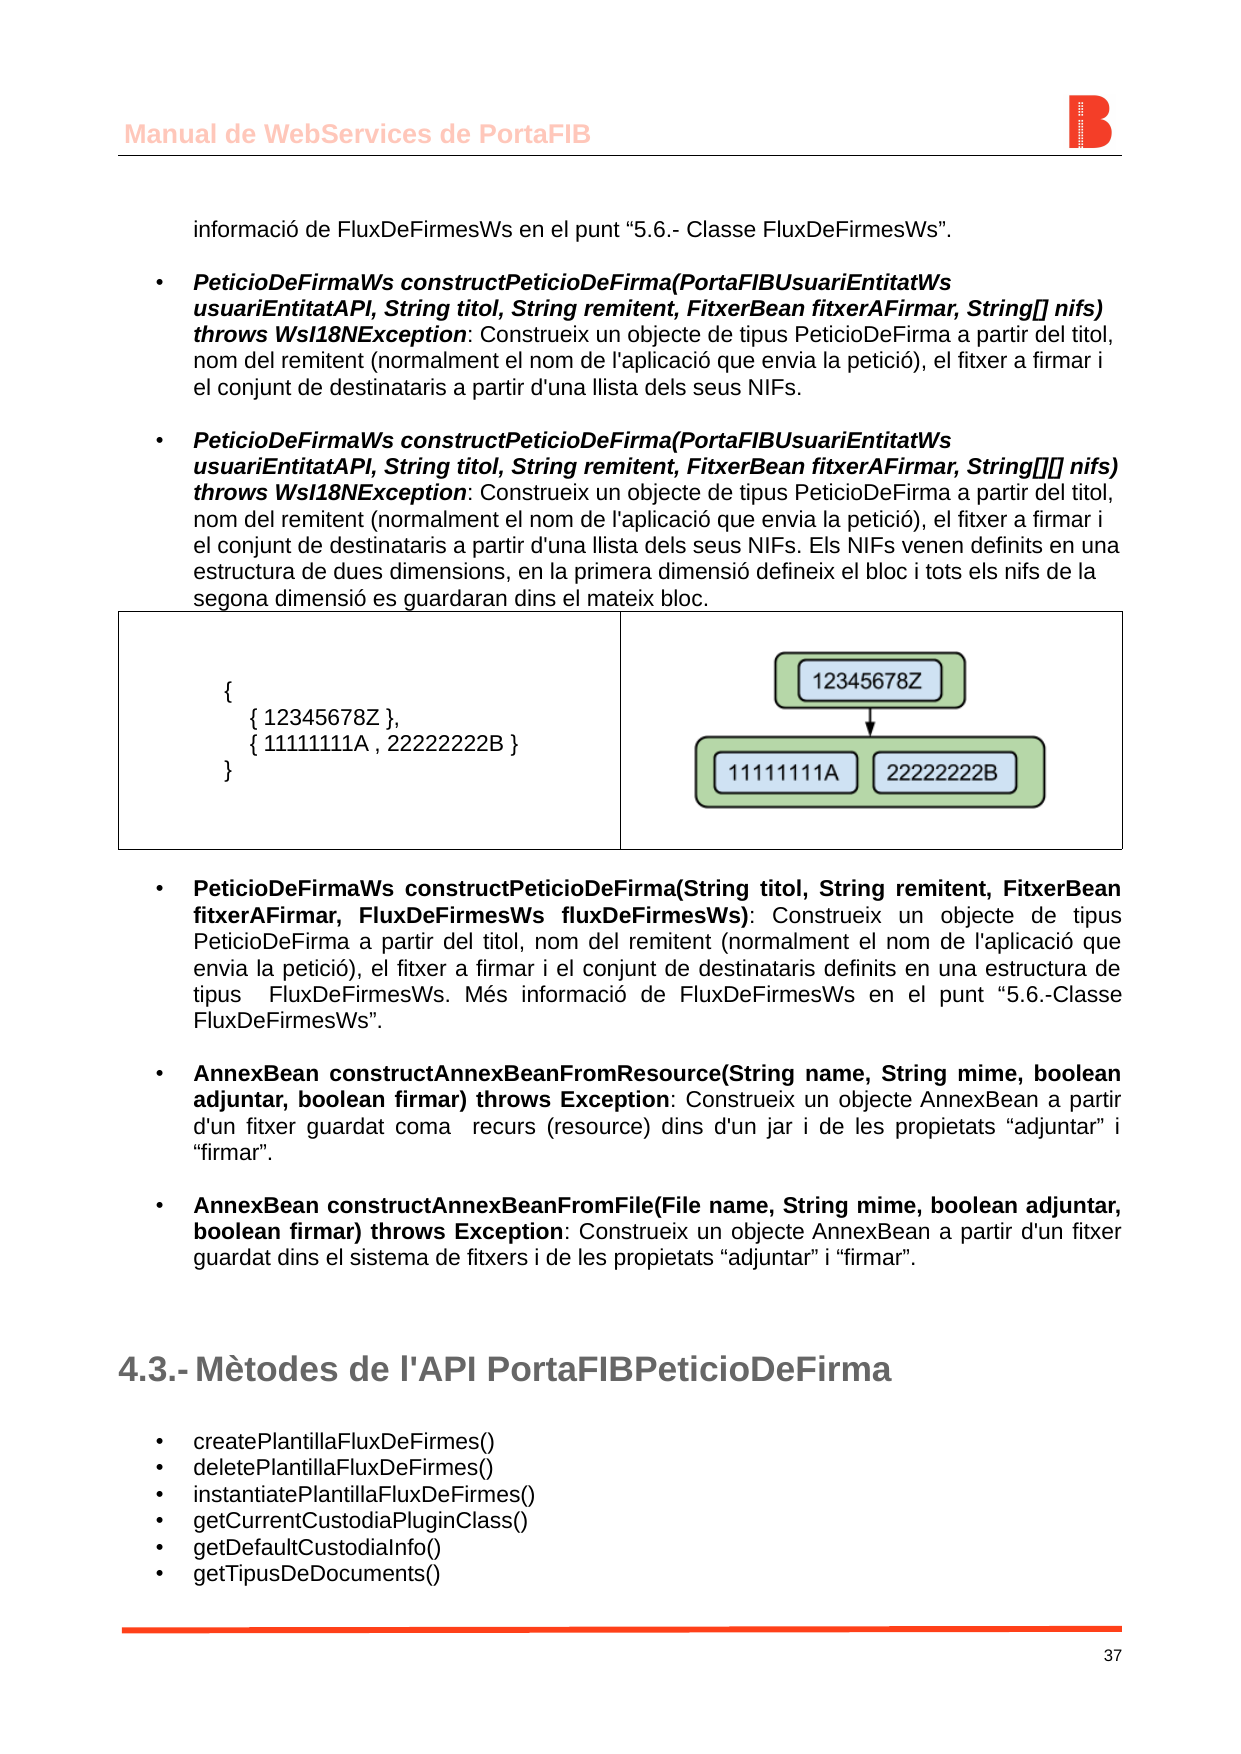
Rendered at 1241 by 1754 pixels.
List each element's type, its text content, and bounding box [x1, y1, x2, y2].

list informació de FluxDeFirmesWs en el punt “5.6 Classe FluxDeFirmesWs”. [156, 216, 1122, 242]
list instantiatePlantillaFluxDeFirmes() [156, 1481, 1122, 1507]
table_header { { 12345678Z }, { 11111111A , 22222222B } } [119, 612, 620, 849]
picture [685, 643, 1058, 817]
list PeticioDeFirmaWs constructPeticioDeFirma(PortaFIBUsuariEntitatWs usuariEntitatAPI, String titol, String remitent, FitxerBean fitxerAFirmar, String[][] nifs) throws WsI18NException: Construeix un objecte de tipus PeticioDeFirma a partir del titol, nom del remitent (normalment el nom de l'aplicació que envia la petició), el fitxer a firmar i el conjunt de destinataris a partir d'una llista dels seus NIFs. Els NIFs venen definits en una estructura de dues dimensions, en la primera dimensió defineix el bloc i tots els nifs de la segona dimensió es guardaran dins el mateix bloc. [156, 427, 1122, 611]
list PeticioDeFirmaWs constructPeticioDeFirma(PortaFIBUsuariEntitatWs usuariEntitatAPI, String titol, String remitent, FitxerBean fitxerAFirmar, String[] nifs) throws WsI18NException: Construeix un objecte de tipus PeticioDeFirma a partir del titol, nom del remitent (normalment el nom de l'aplicació que envia la petició), el fitxer a firmar i el conjunt de destinataris a partir d'una llista dels seus NIFs. [156, 268, 1122, 400]
list PeticioDeFirmaWs constructPeticioDeFirma(String titol, String remitent, FitxerBean fitxerAFirmar, FluxDeFirmesWs fluxDeFirmesWs): Construeix un objecte de tipus PeticioDeFirma a partir del titol, nom del remitent (normalment el nom de l'aplicació que envia la petició), el fitxer a firmar i el conjunt de destinataris definits en una estructura de tipus FluxDeFirmesWs. Més informació de FluxDeFirmesWs en el punt “5.6Classe FluxDeFirmesWs”. [156, 875, 1122, 1033]
list AnnexBean constructAnnexBeanFromFile(File name, String mime, boolean adjuntar, boolean firmar) throws Exception: Construeix un objecte AnnexBean a partir d'un fitxer guardat dins el sistema de fitxers i de les propietats “adjuntar” i “firmar”. [156, 1192, 1122, 1271]
subtitle Mètodes de l'API PortaFIBPeticioDeFirma [118, 1348, 1122, 1389]
list getTipusDeDocuments() [156, 1560, 1122, 1586]
list createPlantillaFluxDeFirmes() [156, 1428, 1122, 1454]
list getDefaultCustodiaInfo() [156, 1533, 1122, 1560]
table_header [621, 612, 1122, 849]
list deletePlantillaFluxDeFirmes() [156, 1454, 1122, 1481]
list getCurrentCustodiaPluginClass() [156, 1507, 1122, 1533]
list AnnexBean constructAnnexBeanFromResource(String name, String mime, boolean adjuntar, boolean firmar) throws Exception: Construeix un objecte AnnexBean a partir d'un fitxer guardat coma recurs (resource) dins d'un jar i de les propietats “adjuntar” i “firmar”. [156, 1060, 1122, 1165]
picture [1063, 94, 1117, 150]
